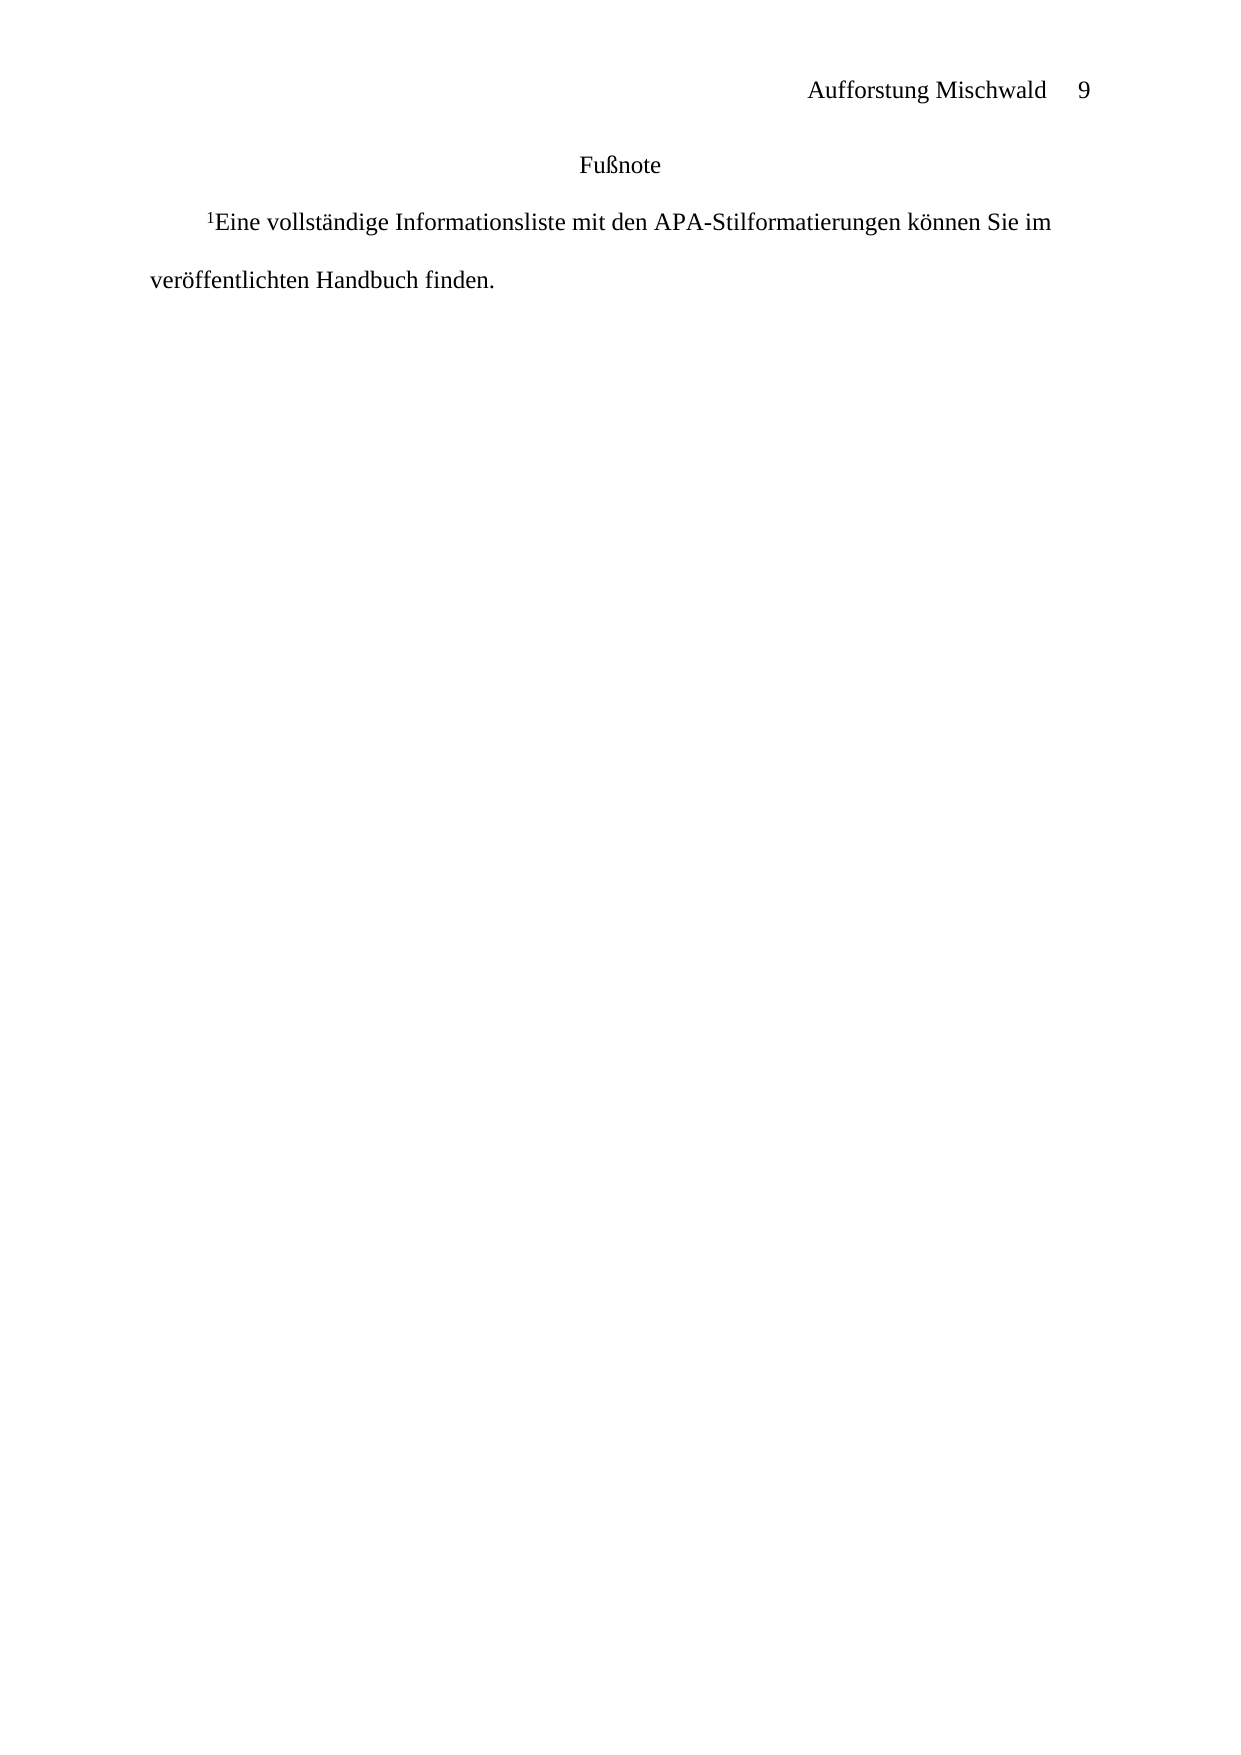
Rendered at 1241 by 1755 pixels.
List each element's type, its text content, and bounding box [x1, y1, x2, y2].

subtitle Fußnote [150, 150, 1090, 179]
text 1Eine vollständige Informationsliste mit den APA-Stilformatierungen können Sie im veröffentlichten Handbuch finden. [150, 207, 1090, 294]
